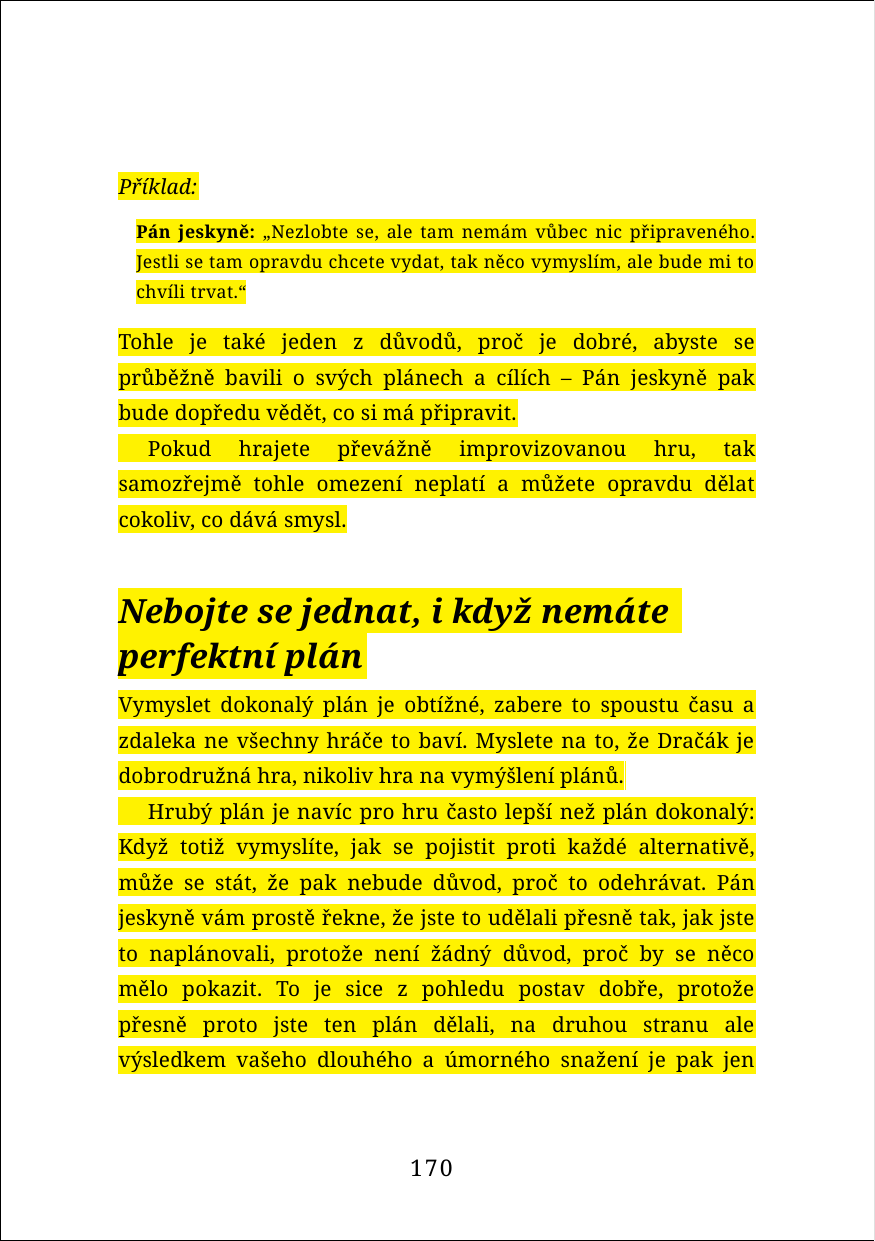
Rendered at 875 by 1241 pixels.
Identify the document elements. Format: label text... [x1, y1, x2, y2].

text Vymyslet dokonalý plán je obtížné, zabere to spoustu času a zdaleka ne všechny hráče to baví. Myslete na to, že Dračák je dobrodružná hra, nikoliv hra na vymýšlení plánů. Hrubý plán je navíc pro hru často lepší než plán dokonalý: Když totiž vymyslíte, jak se pojistit proti každé alternativě, může se stát, že pak nebude důvod, proč to odehrávat. Pán jeskyně vám prostě řekne, že jste to udělali přesně tak, jak jste to naplánovali, protože není žádný důvod, proč by se něco mělo pokazit. To je sice z pohledu postav dobře, protože přesně proto jste ten plán dělali, na druhou stranu ale výsledkem vašeho dlouhého a úmorného snažení je pak jen [118, 690, 756, 1074]
subtitle Nebojte se jednat, i když nemáte perfektní plán [118, 588, 756, 679]
text Pán jeskyně: „Nezlobte se, ale tam nemám vůbec nic připraveného. Jestli se tam opravdu chcete vydat, tak něco vymyslím, ale bude mi to chvíli trvat.“ [136, 219, 756, 304]
text Tohle je také jeden z důvodů, proč je dobré, abyste se průběžně bavili o svých plánech a cílích – Pán jeskyně pak bude dopředu vědět, co si má připravit. Pokud hrajete převážně improvizovanou hru, tak samozřejmě tohle omezení neplatí a můžete opravdu dělat cokoliv, co dává smysl. [118, 327, 756, 533]
text Příklad: [118, 172, 756, 200]
